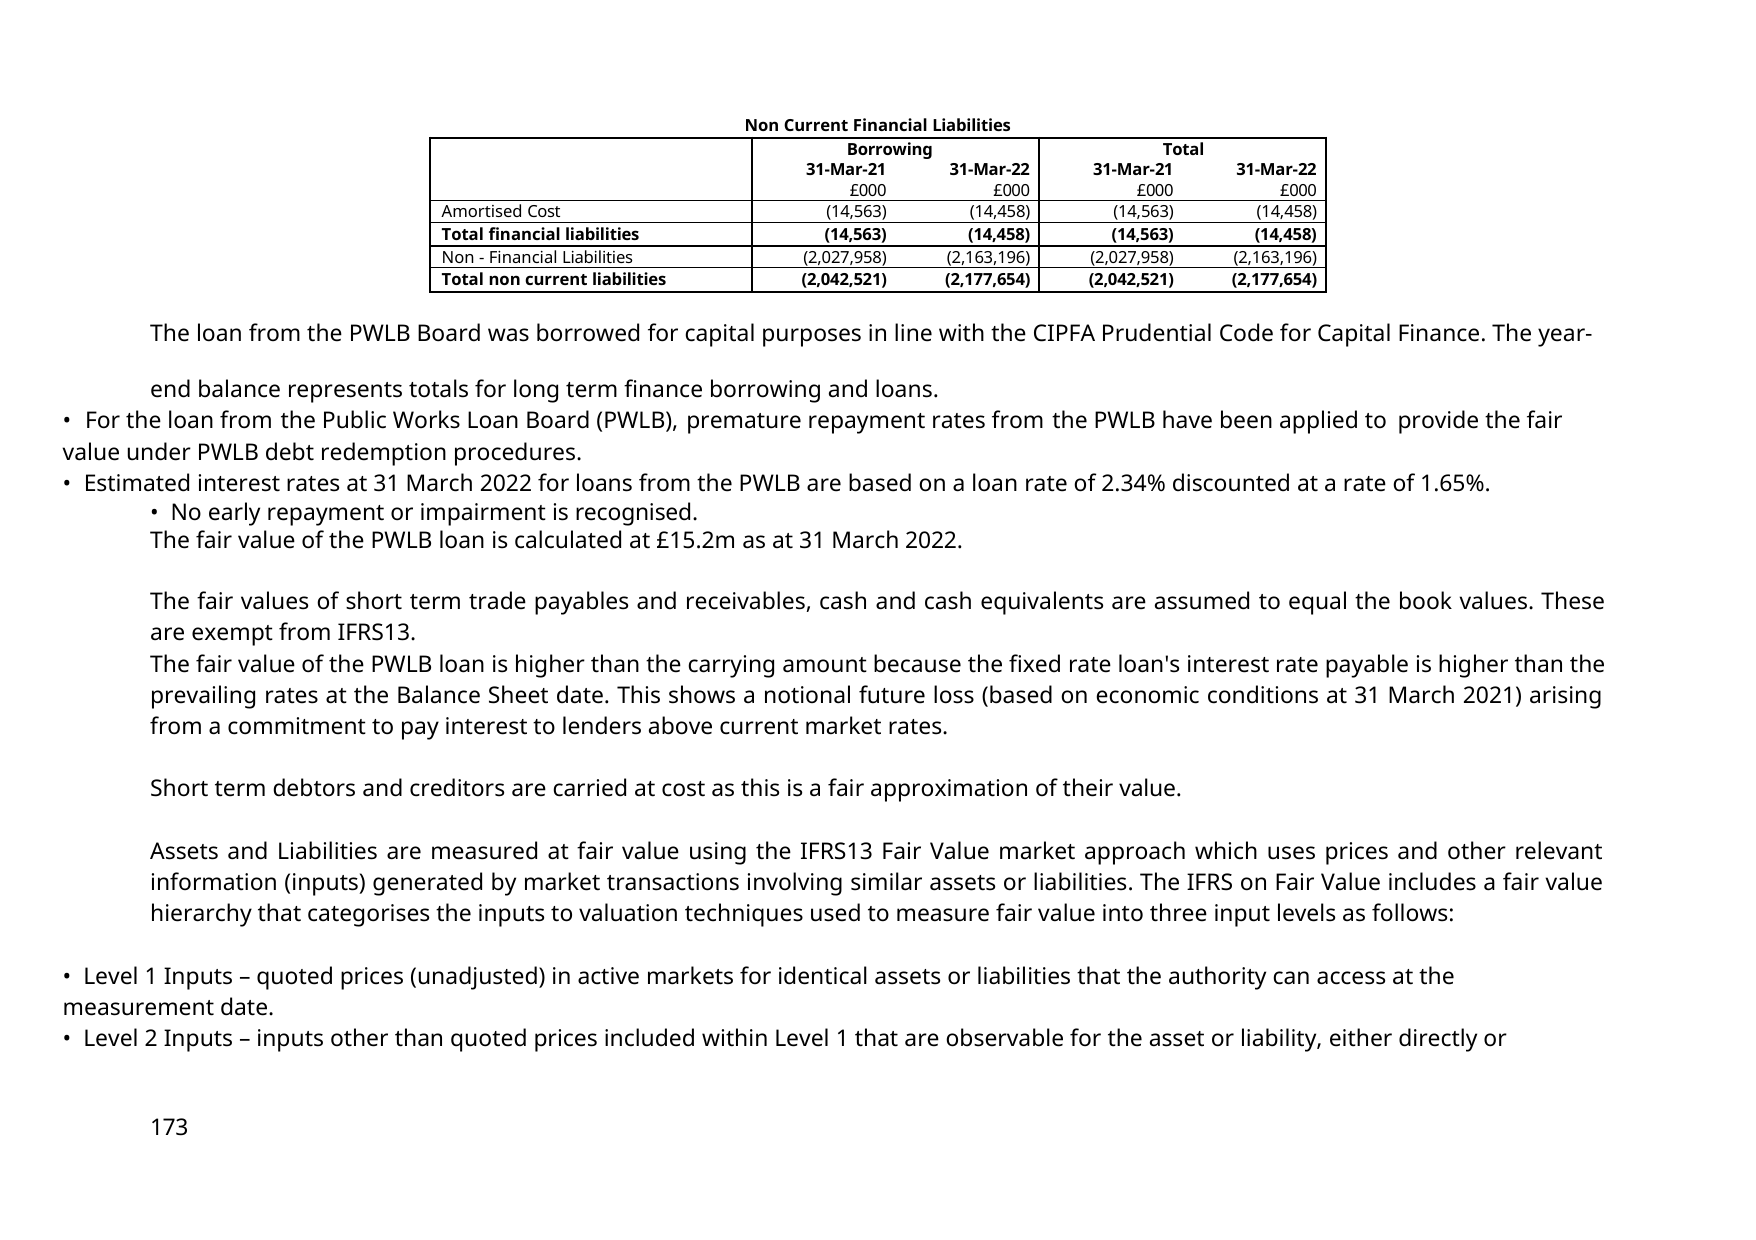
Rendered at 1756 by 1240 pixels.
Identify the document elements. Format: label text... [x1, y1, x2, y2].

table_cell £000 [753, 180, 900, 200]
text The fair value of the PWLB loan is higher than the carrying amount because the fixed rate loan's interest rate payable is higher than the prevailing rates at the Balance Sheet date. This shows a notional future loss (based on economic conditions at 31 March 2021) arising from a commitment to pay interest to lenders above current market rates. [150, 648, 1606, 741]
text The loan from the PWLB Board was borrowed for capital purposes in line with the CIPFA Prudential Code for Capital Finance. The year-end balance represents totals for long term finance borrowing and loans. [150, 293, 1607, 404]
table_cell 31-Mar-22 [1204, 159, 1325, 179]
table_cell Total financial liabilities [431, 223, 751, 245]
table_cell 31-Mar-21 [1040, 159, 1204, 179]
text Assets and Liabilities are measured at fair value using the IFRS13 Fair Value market approach which uses prices and other relevant information (inputs) generated by market transactions involving similar assets or liabilities. The IFRS on Fair Value includes a fair value hierarchy that categorises the inputs to valuation techniques used to measure fair value into three input levels as follows: [150, 835, 1606, 928]
table_cell £000 [1204, 180, 1325, 200]
table_cell (2,042,521) [1040, 268, 1204, 291]
table_cell (14,458) [1204, 223, 1325, 245]
table_cell (14,563) [753, 201, 900, 222]
table_cell (2,027,958) [753, 247, 900, 267]
list No early repayment or impairment is recognised. [150, 498, 1722, 526]
text Non Current Financial Liabilities [576, 114, 1179, 137]
table_cell Amortised Cost [431, 201, 751, 222]
table_cell (2,177,654) [900, 268, 1038, 291]
table_cell (14,458) [900, 223, 1038, 245]
list For the loan from the Public Works Loan Board (PWLB), premature repayment rates from the PWLB have been applied to provide the fair value under PWLB debt redemption procedures. [62, 404, 1606, 467]
table_cell Total non current liabilities [431, 268, 751, 291]
table_cell (2,163,196) [900, 247, 1038, 267]
table_cell 31-Mar-22 [900, 159, 1038, 179]
table_header [431, 139, 751, 200]
table_cell (14,458) [900, 201, 1038, 222]
table_cell (2,177,654) [1204, 268, 1325, 291]
table_cell (14,458) [1204, 201, 1325, 222]
table_cell £000 [900, 180, 1038, 200]
table_cell (14,563) [1040, 223, 1204, 245]
table_header Total [1040, 139, 1325, 159]
table_cell (2,027,958) [1040, 247, 1204, 267]
text Short term debtors and creditors are carried at cost as this is a fair approximation of their value. [150, 772, 1722, 803]
list Level 2 Inputs – inputs other than quoted prices included within Level 1 that are observable for the asset or liability, either directly or [62, 1022, 1593, 1054]
table_cell (14,563) [753, 223, 900, 245]
table_header Borrowing [753, 139, 1038, 159]
text The fair values of short term trade payables and receivables, cash and cash equivalents are assumed to equal the book values. These are exempt from IFRS13. [150, 585, 1606, 648]
table_cell (14,563) [1040, 201, 1204, 222]
table_cell Non - Financial Liabilities [431, 247, 751, 267]
table_cell (2,163,196) [1204, 247, 1325, 267]
table_cell 31-Mar-21 [753, 159, 900, 179]
text The fair value of the PWLB loan is calculated at £15.2m as at 31 March 2022. [150, 526, 1722, 554]
list Level 1 Inputs – quoted prices (unadjusted) in active markets for identical assets or liabilities that the authority can access at the measurement date. [62, 960, 1595, 1022]
table_cell (2,042,521) [753, 268, 900, 291]
list Estimated interest rates at 31 March 2022 for loans from the PWLB are based on a loan rate of 2.34% discounted at a rate of 1.65%. [62, 467, 1605, 498]
table_cell £000 [1040, 180, 1204, 200]
